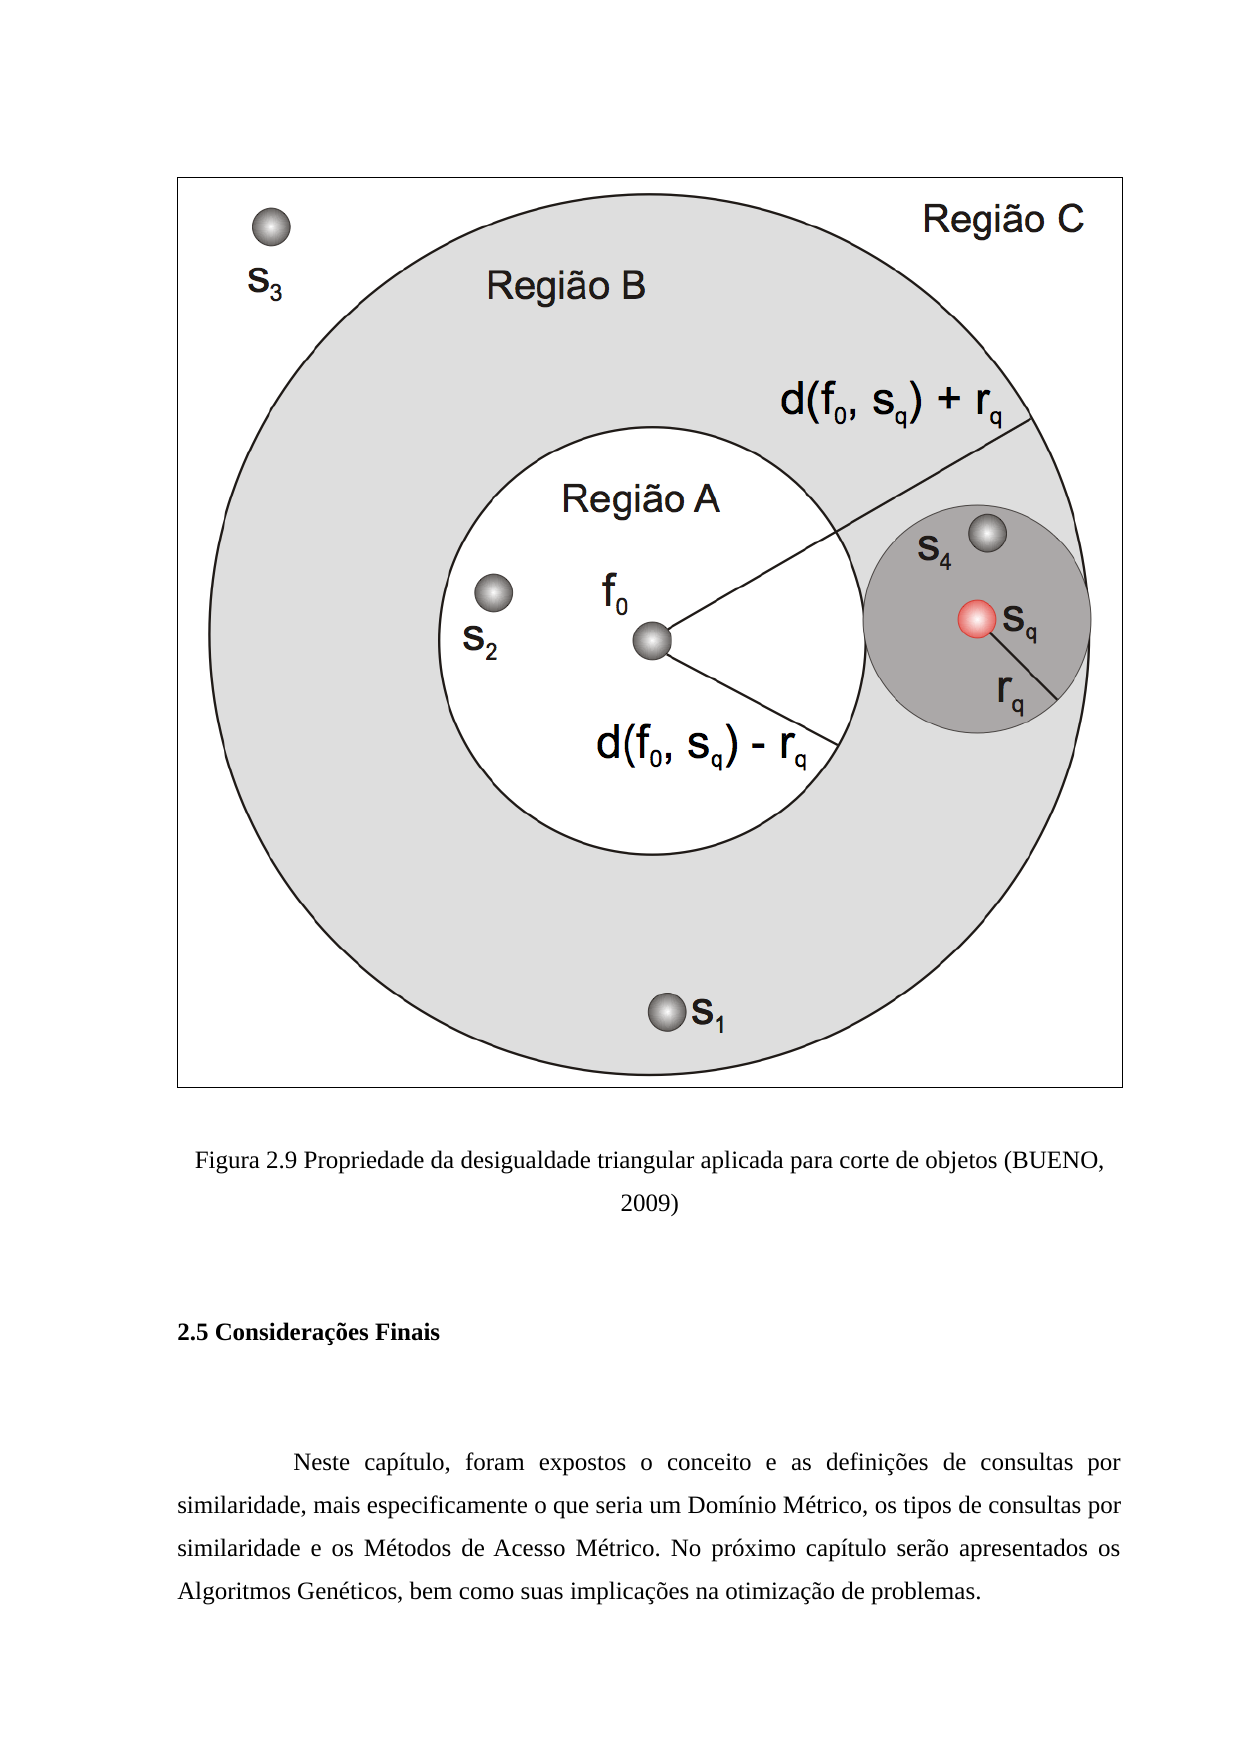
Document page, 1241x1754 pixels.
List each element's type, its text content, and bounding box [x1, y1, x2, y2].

text Neste capítulo, foram expostos o conceito e as definições de consultas por similaridade, mais especificamente o que seria um Domínio Métrico, os tipos de consultas por similaridade e os Métodos de Acesso Métrico. No próximo capítulo serão apresentados os Algoritmos Genéticos, bem como suas implicações na otimização de problemas. [177, 1447, 1122, 1605]
text Figura 2.9 Propriedade da desigualdade triangular aplicada para corte de objetos (BUENO, 2009) [177, 1145, 1122, 1217]
picture [180, 180, 1119, 1085]
text 2.5 Considerações Finais [177, 1317, 1122, 1346]
